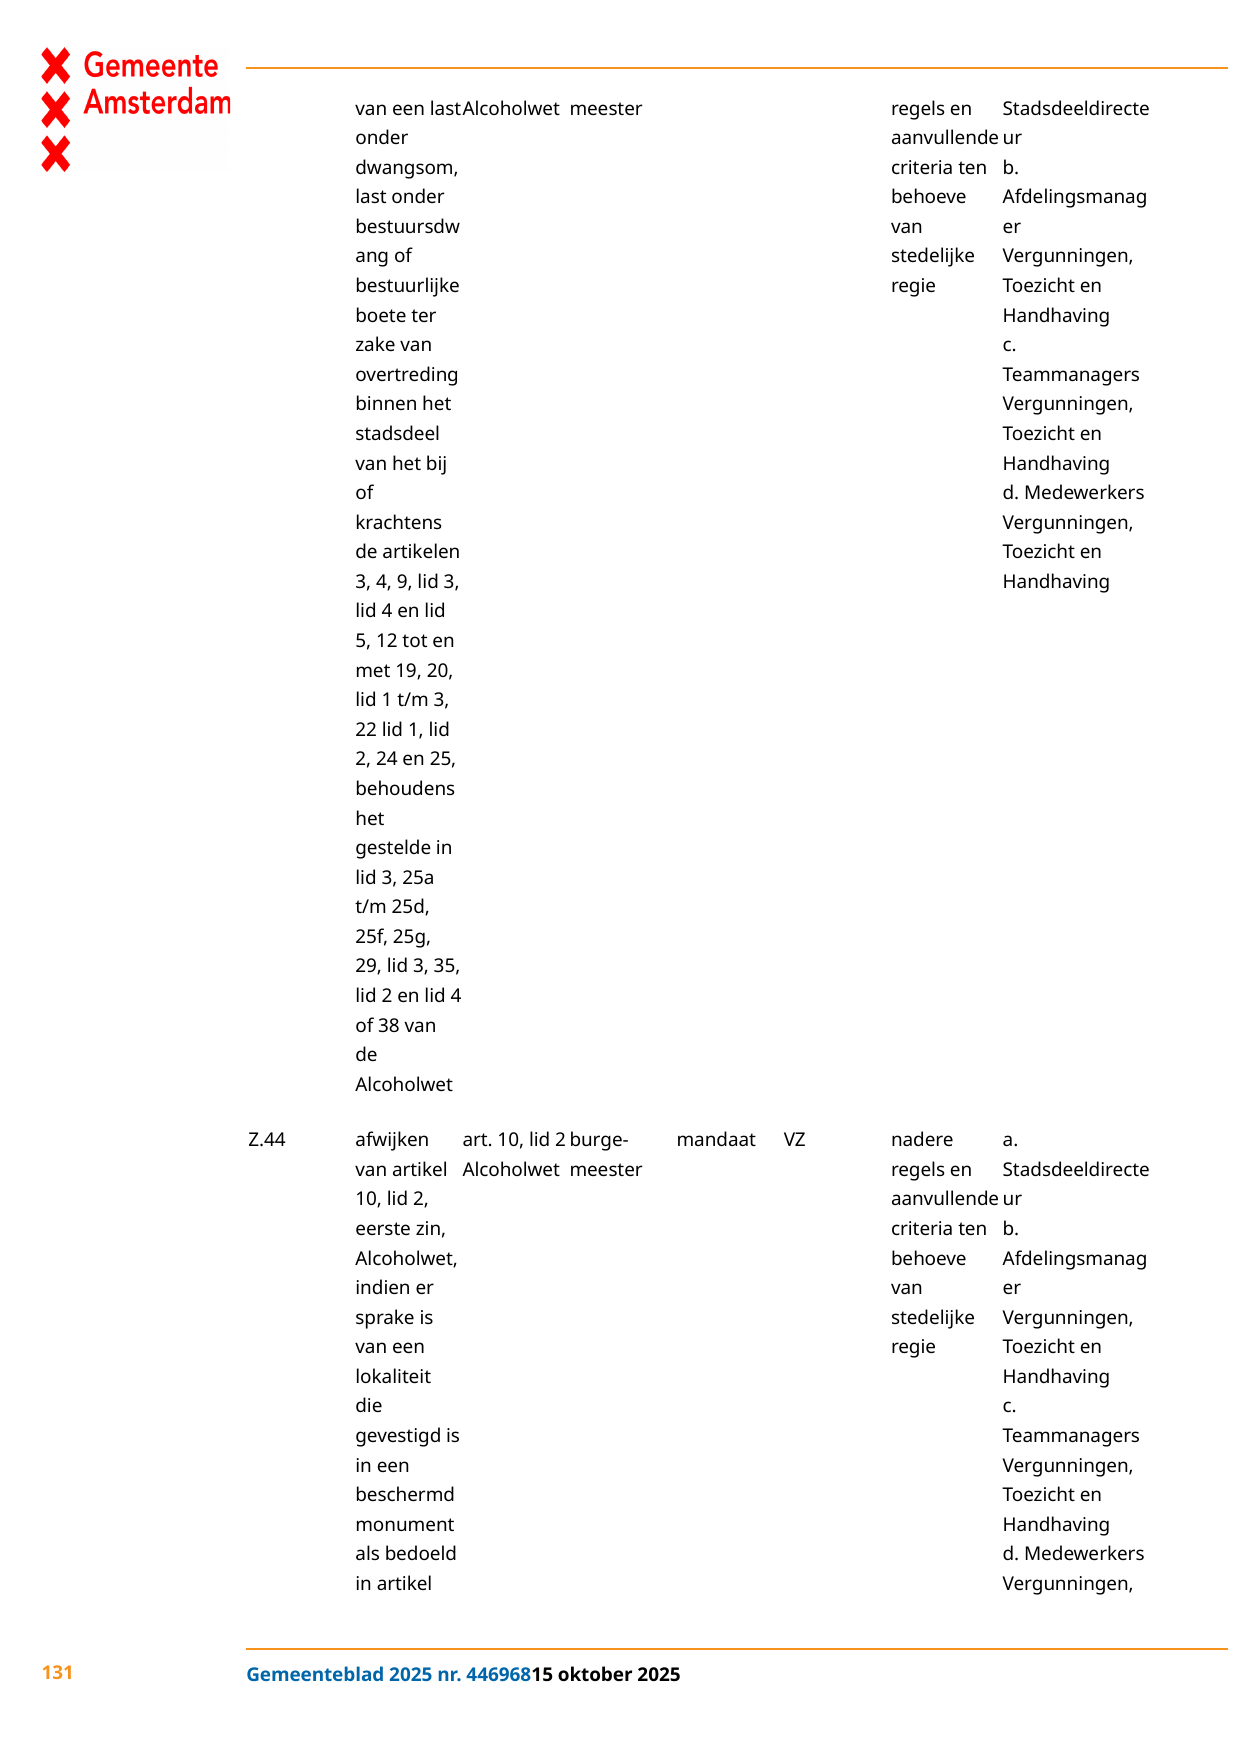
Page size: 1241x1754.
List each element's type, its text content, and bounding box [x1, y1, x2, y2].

table_cell a. Stadsdeeldirecteur b. Afdelingsmanager Vergunningen, Toezicht en Handhaving c. Teammanagers Vergunningen, Toezicht en Handhaving d. Medewerkers Vergunningen, [1003, 1097, 1152, 1596]
table_cell nadere regels en aanvullende criteria ten behoeve van stedelijke regie [891, 1097, 1002, 1596]
table_cell VZ [784, 1097, 891, 1596]
table_cell burge-meester [569, 1097, 676, 1596]
table_cell regels en aanvullende criteria ten behoeve van stedelijke regie [891, 95, 1002, 1097]
table_cell art. 10, lid 2 Alcoholwet [462, 1097, 569, 1596]
table_cell [248, 95, 355, 1097]
table_cell mandaat [676, 1097, 783, 1596]
table_cell [676, 95, 783, 1097]
table_cell [784, 95, 891, 1097]
table_cell Stadsdeeldirecteur b. Afdelingsmanager Vergunningen, Toezicht en Handhaving c. Teammanagers Vergunningen, Toezicht en Handhaving d. Medewerkers Vergunningen, Toezicht en Handhaving [1003, 95, 1152, 1097]
table_cell van een last onder dwangsom, last onder bestuursdwang of bestuurlijke boete ter zake van overtreding binnen het stadsdeel van het bij of krachtens de artikelen 3, 4, 9, lid 3, lid 4 en lid 5, 12 tot en met 19, 20, lid 1 t/m 3, 22 lid 1, lid 2, 24 en 25, behoudens het gestelde in lid 3, 25a t/m 25d, 25f, 25g, 29, lid 3, 35, lid 2 en lid 4 of 38 van de Alcoholwet [355, 95, 462, 1097]
table_cell Alcoholwet [462, 95, 569, 1097]
table_cell afwijken van artikel 10, lid 2, eerste zin, Alcoholwet, indien er sprake is van een lokaliteit die gevestigd is in een beschermd monument als bedoeld in artikel [355, 1097, 462, 1596]
table_cell meester [569, 95, 676, 1097]
table_cell Z.44 [248, 1097, 355, 1596]
picture [41, 47, 231, 172]
